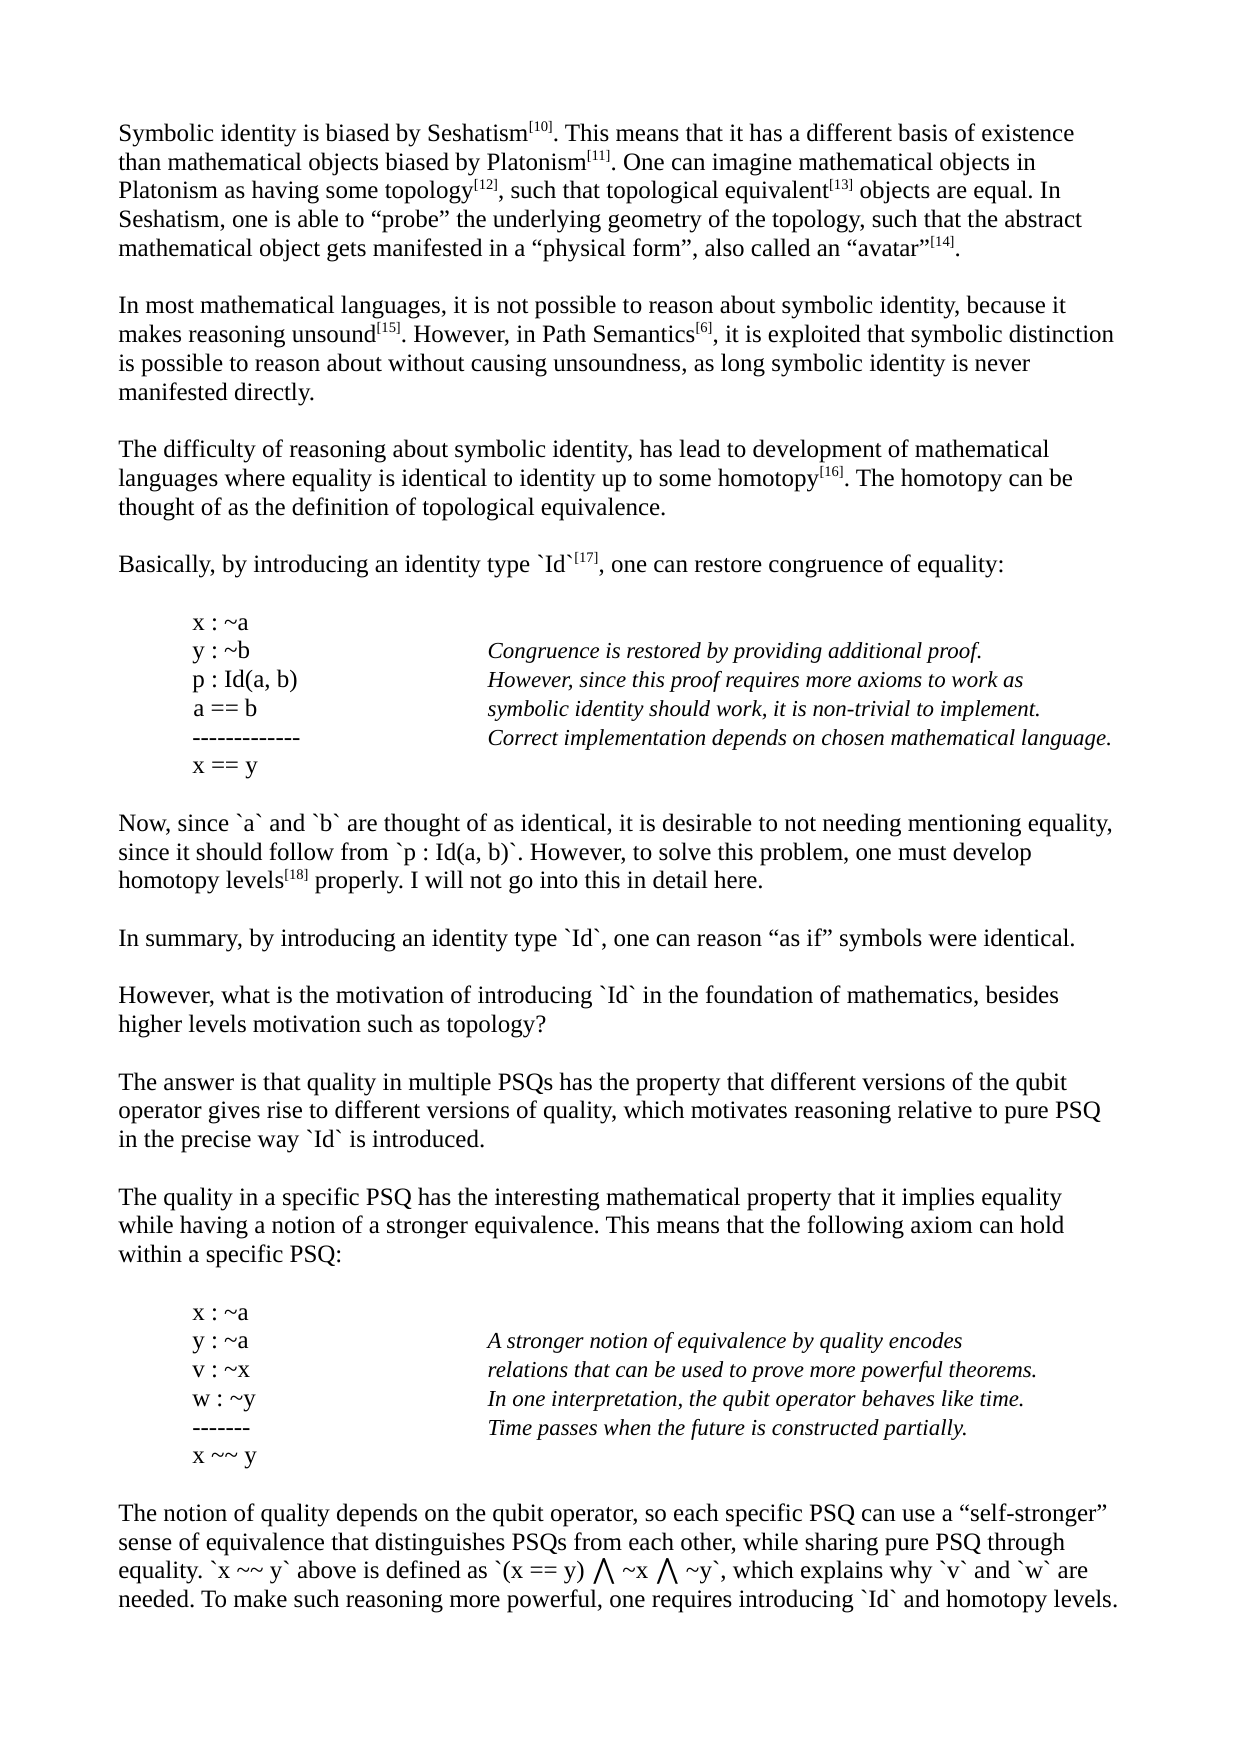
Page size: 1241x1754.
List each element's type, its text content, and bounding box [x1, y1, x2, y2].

text v : ~x relations that can be used to prove more powerful theorems. [118, 1354, 1122, 1383]
text a == b symbolic identity should work, it is non-trivial to implement. [118, 693, 1122, 722]
text The answer is that quality in multiple PSQs has the property that different versions of the qubit operator gives rise to different versions of quality, which motivates reasoning relative to pure PSQ in the precise way `Id` is introduced. [118, 1067, 1122, 1153]
text However, what is the motivation of introducing `Id` in the foundation of mathematics, besides higher levels motivation such as topology? [118, 981, 1122, 1038]
text Basically, by introducing an identity type `Id`[17], one can restore congruence of equality: [118, 549, 1122, 578]
text x ~~ y [118, 1441, 1122, 1469]
text Now, since `a` and `b` are thought of as identical, it is desirable to not needing mentioning equality, since it should follow from `p : Id(a, b)`. However, to solve this problem, one must develop homotopy levels[18] properly. I will not go into this in detail here. [118, 808, 1122, 894]
text p : Id(a, b) However, since this proof requires more axioms to work as [118, 664, 1122, 693]
text x : ~a [118, 1297, 1122, 1326]
text y : ~b Congruence is restored by providing additional proof. [118, 636, 1122, 664]
text w : ~y In one interpretation, the qubit operator behaves like time. [118, 1383, 1122, 1412]
text y : ~a A stronger notion of equivalence by quality encodes [118, 1326, 1122, 1354]
text In most mathematical languages, it is not possible to reason about symbolic identity, because it makes reasoning unsound[15]. However, in Path Semantics[6], it is exploited that symbolic distinction is possible to reason about without causing unsoundness, as long symbolic identity is never manifested directly. [118, 291, 1122, 406]
text In summary, by introducing an identity type `Id`, one can reason “as if” symbols were identical. [118, 923, 1122, 952]
text The quality in a specific PSQ has the interesting mathematical property that it implies equality while having a notion of a stronger equivalence. This means that the following axiom can hold within a specific PSQ: [118, 1182, 1122, 1268]
text The difficulty of reasoning about symbolic identity, has lead to development of mathematical languages where equality is identical to identity up to some homotopy[16]. The homotopy can be thought of as the definition of topological equivalence. [118, 434, 1122, 521]
text ------- Time passes when the future is constructed partially. [118, 1412, 1122, 1441]
text x : ~a [118, 607, 1122, 636]
text Symbolic identity is biased by Seshatism[10]. This means that it has a different basis of existence than mathematical objects biased by Platonism[11]. One can imagine mathematical objects in Platonism as having some topology[12], such that topological equivalent[13] objects are equal. In Seshatism, one is able to “probe” the underlying geometry of the topology, such that the abstract mathematical object gets manifested in a “physical form”, also called an “avatar”[14]. [118, 118, 1122, 262]
text The notion of quality depends on the qubit operator, so each specific PSQ can use a “self-stronger” sense of equivalence that distinguishes PSQs from each other, while sharing pure PSQ through equality. `x ~~ y` above is defined as `(x == y) ⋀ ~x ⋀ ~y`, which explains why `v` and `w` are needed. To make such reasoning more powerful, one requires introducing `Id` and homotopy levels. [118, 1498, 1122, 1613]
text ------------- Correct implementation depends on chosen mathematical language. [118, 722, 1122, 751]
text x == y [118, 751, 1122, 779]
